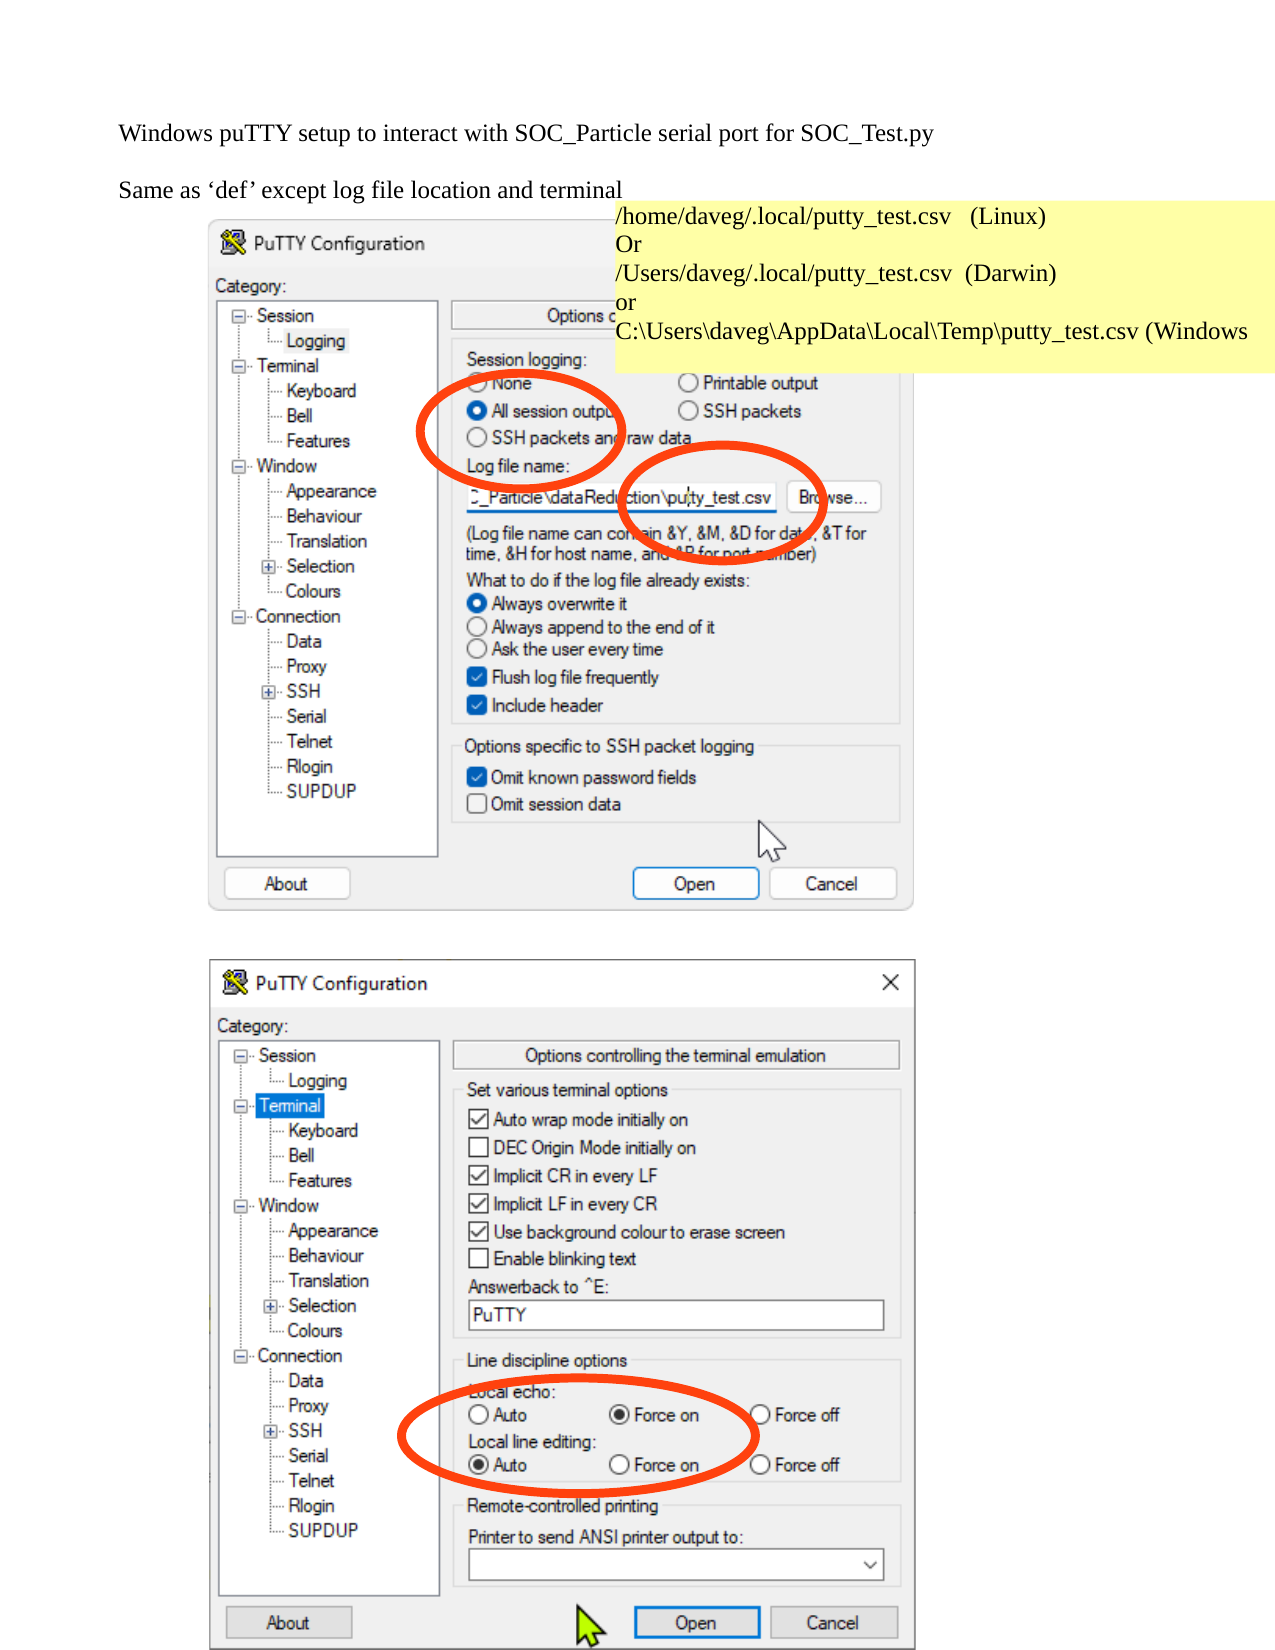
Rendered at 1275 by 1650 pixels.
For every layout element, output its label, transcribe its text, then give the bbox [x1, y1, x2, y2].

picture [207, 219, 914, 911]
text Same as ‘def’ except log file location and terminal [118, 176, 1157, 204]
text Windows puTTY setup to interact with SOC_Particle serial port for SOC_Test.py [118, 118, 1157, 147]
picture [209, 959, 916, 1650]
